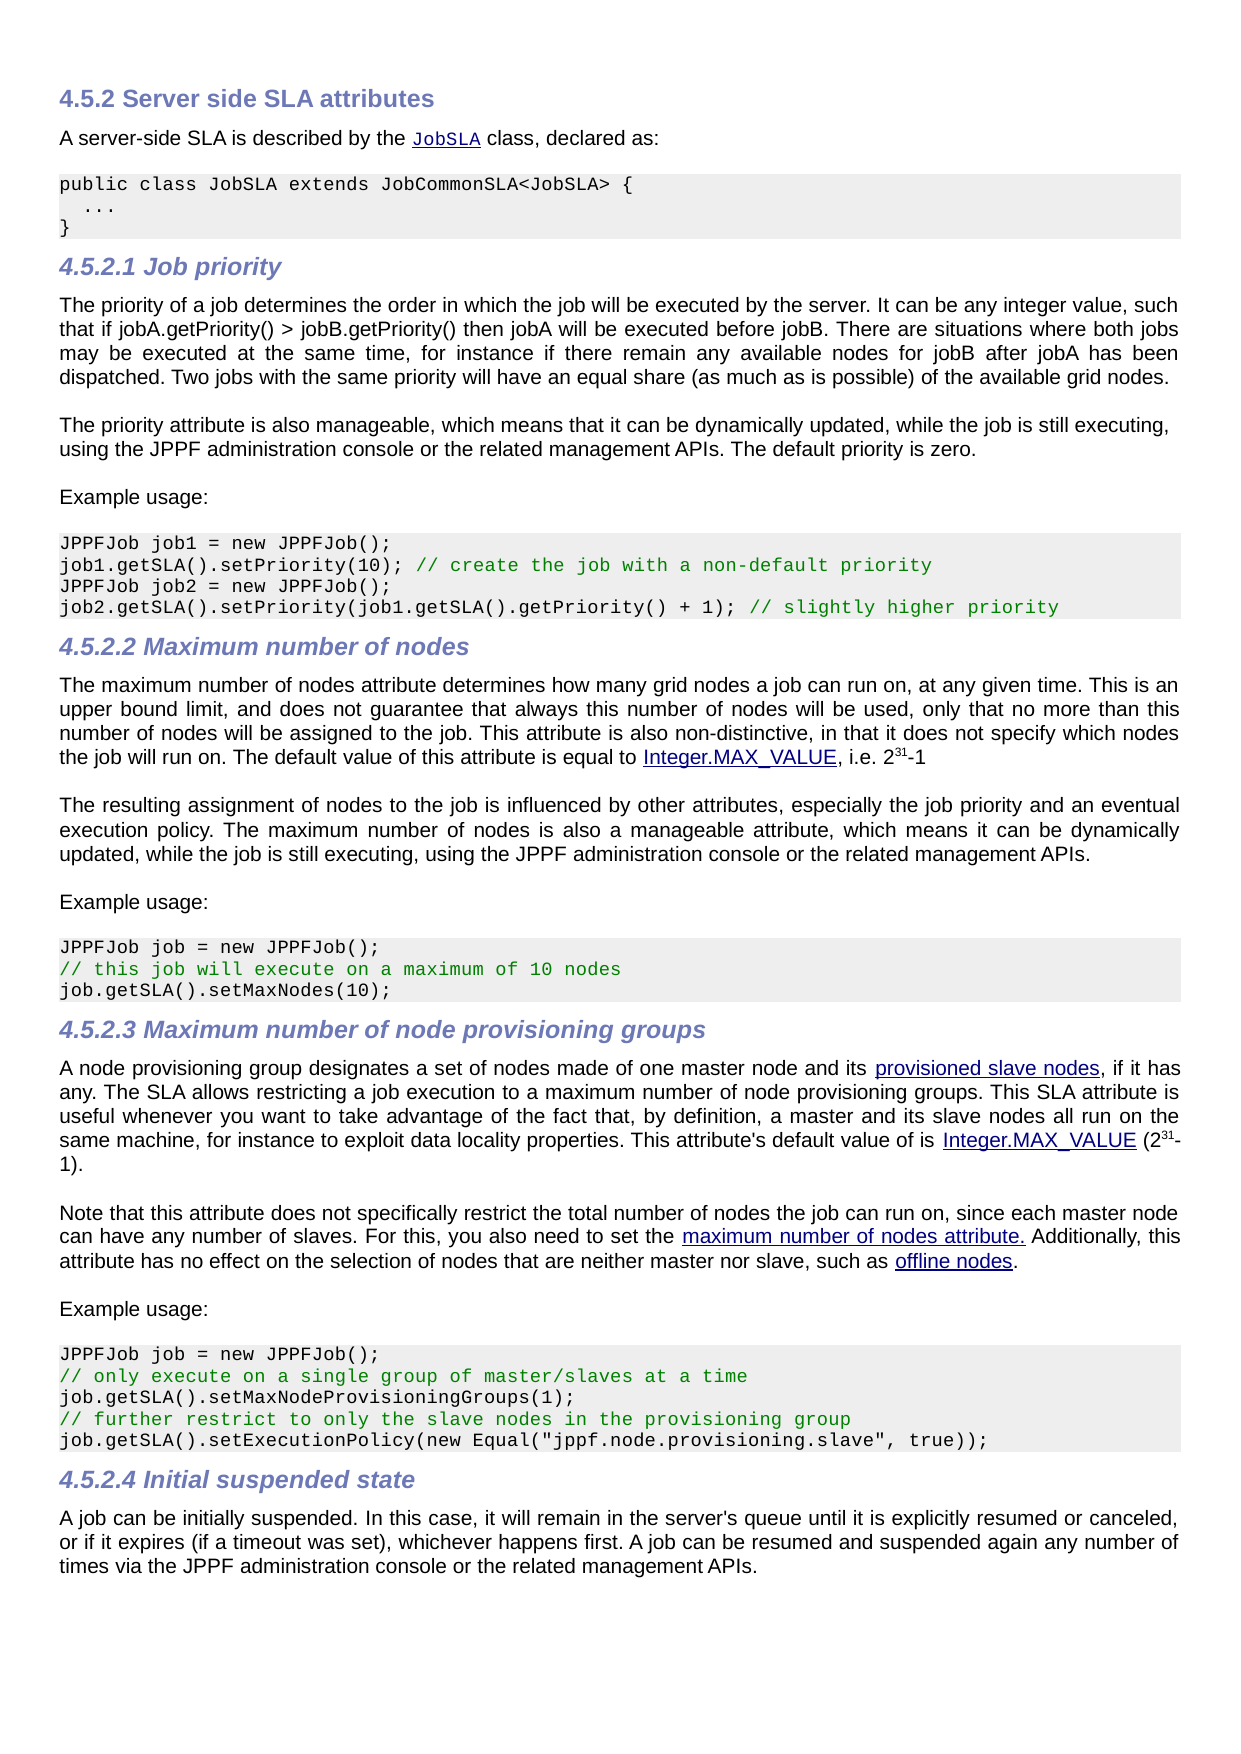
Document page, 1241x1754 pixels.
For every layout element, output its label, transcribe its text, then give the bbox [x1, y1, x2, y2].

text // only execute on a single group of master/slaves at a time [59, 1366, 1181, 1388]
text Example usage: [59, 485, 1181, 509]
subtitle Job priority [59, 251, 1181, 280]
text job2.getSLA().setPriority(job1.getSLA().getPriority() + 1); // slightly higher priority [59, 598, 1181, 619]
text A server-side SLA is described by the JobSLA class, declared as: [59, 126, 1181, 151]
text ... [59, 196, 1181, 217]
subtitle Server side SLA attributes [59, 84, 1181, 113]
text job.getSLA().setExecutionPolicy(new Equal("jppf.node.provisioning.slave", true)); [59, 1431, 1181, 1452]
text JPPFJob job = new JPPFJob(); [59, 1345, 1181, 1366]
text Example usage: [59, 890, 1181, 914]
text JPPFJob job2 = new JPPFJob(); [59, 576, 1181, 598]
text The priority of a job determines the order in which the job will be executed by the server. It can be any integer value, such that if jobA.getPriority() > jobB.getPriority() then jobA will be executed before jobB. There are situations where both jobs may be executed at the same time, for instance if there remain any available nodes for jobB after jobA has been dispatched. Two jobs with the same priority will have an equal share (as much as is possible) of the available grid nodes. [59, 293, 1181, 389]
text The resulting assignment of nodes to the job is influenced by other attributes, especially the job priority and an eventual execution policy. The maximum number of nodes is also a manageable attribute, which means it can be dynamically updated, while the job is still executing, using the JPPF administration console or the related management APIs. [59, 793, 1181, 866]
text JPPFJob job1 = new JPPFJob(); [59, 533, 1181, 555]
text } [59, 217, 1181, 239]
subtitle Maximum number of nodes [59, 632, 1181, 661]
text JPPFJob job = new JPPFJob(); [59, 938, 1181, 959]
text Note that this attribute does not specifically restrict the total number of nodes the job can run on, since each master node can have any number of slaves. For this, you also need to set the maximum number of nodes attribute. Additionally, this attribute has no effect on the selection of nodes that are neither master nor slave, such as offline nodes. [59, 1200, 1181, 1273]
text // this job will execute on a maximum of 10 nodes [59, 959, 1181, 981]
subtitle Maximum number of node provisioning groups [59, 1014, 1181, 1044]
text job.getSLA().setMaxNodes(10); [59, 981, 1181, 1002]
text // further restrict to only the slave nodes in the provisioning group [59, 1409, 1181, 1431]
subtitle Initial suspended state [59, 1464, 1181, 1493]
text The maximum number of nodes attribute determines how many grid nodes a job can run on, at any given time. This is an upper bound limit, and does not guarantee that always this number of nodes will be used, only that no more than this number of nodes will be assigned to the job. This attribute is also non-distinctive, in that it does not specify which nodes the job will run on. The default value of this attribute is equal to Integer.MAX_VALUE, i.e. 231-1 [59, 673, 1181, 769]
text The priority attribute is also manageable, which means that it can be dynamically updated, while the job is still executing, using the JPPF administration console or the related management APIs. The default priority is zero. [59, 413, 1181, 461]
text job.getSLA().setMaxNodeProvisioningGroups(1); [59, 1388, 1181, 1409]
text public class JobSLA extends JobCommonSLA<JobSLA> { [59, 174, 1181, 196]
text job1.getSLA().setPriority(10); // create the job with a non-default priority [59, 555, 1181, 576]
text A job can be initially suspended. In this case, it will remain in the server's queue until it is explicitly resumed or canceled, or if it expires (if a timeout was set), whichever happens first. A job can be resumed and suspended again any number of times via the JPPF administration console or the related management APIs. [59, 1506, 1181, 1578]
text A node provisioning group designates a set of nodes made of one master node and its provisioned slave nodes, if it has any. The SLA allows restricting a job execution to a maximum number of node provisioning groups. This SLA attribute is useful whenever you want to take advantage of the fact that, by definition, a master and its slave nodes all run on the same machine, for instance to exploit data locality properties. This attribute's default value of is Integer.MAX_VALUE (231-1). [59, 1056, 1181, 1176]
text Example usage: [59, 1297, 1181, 1321]
